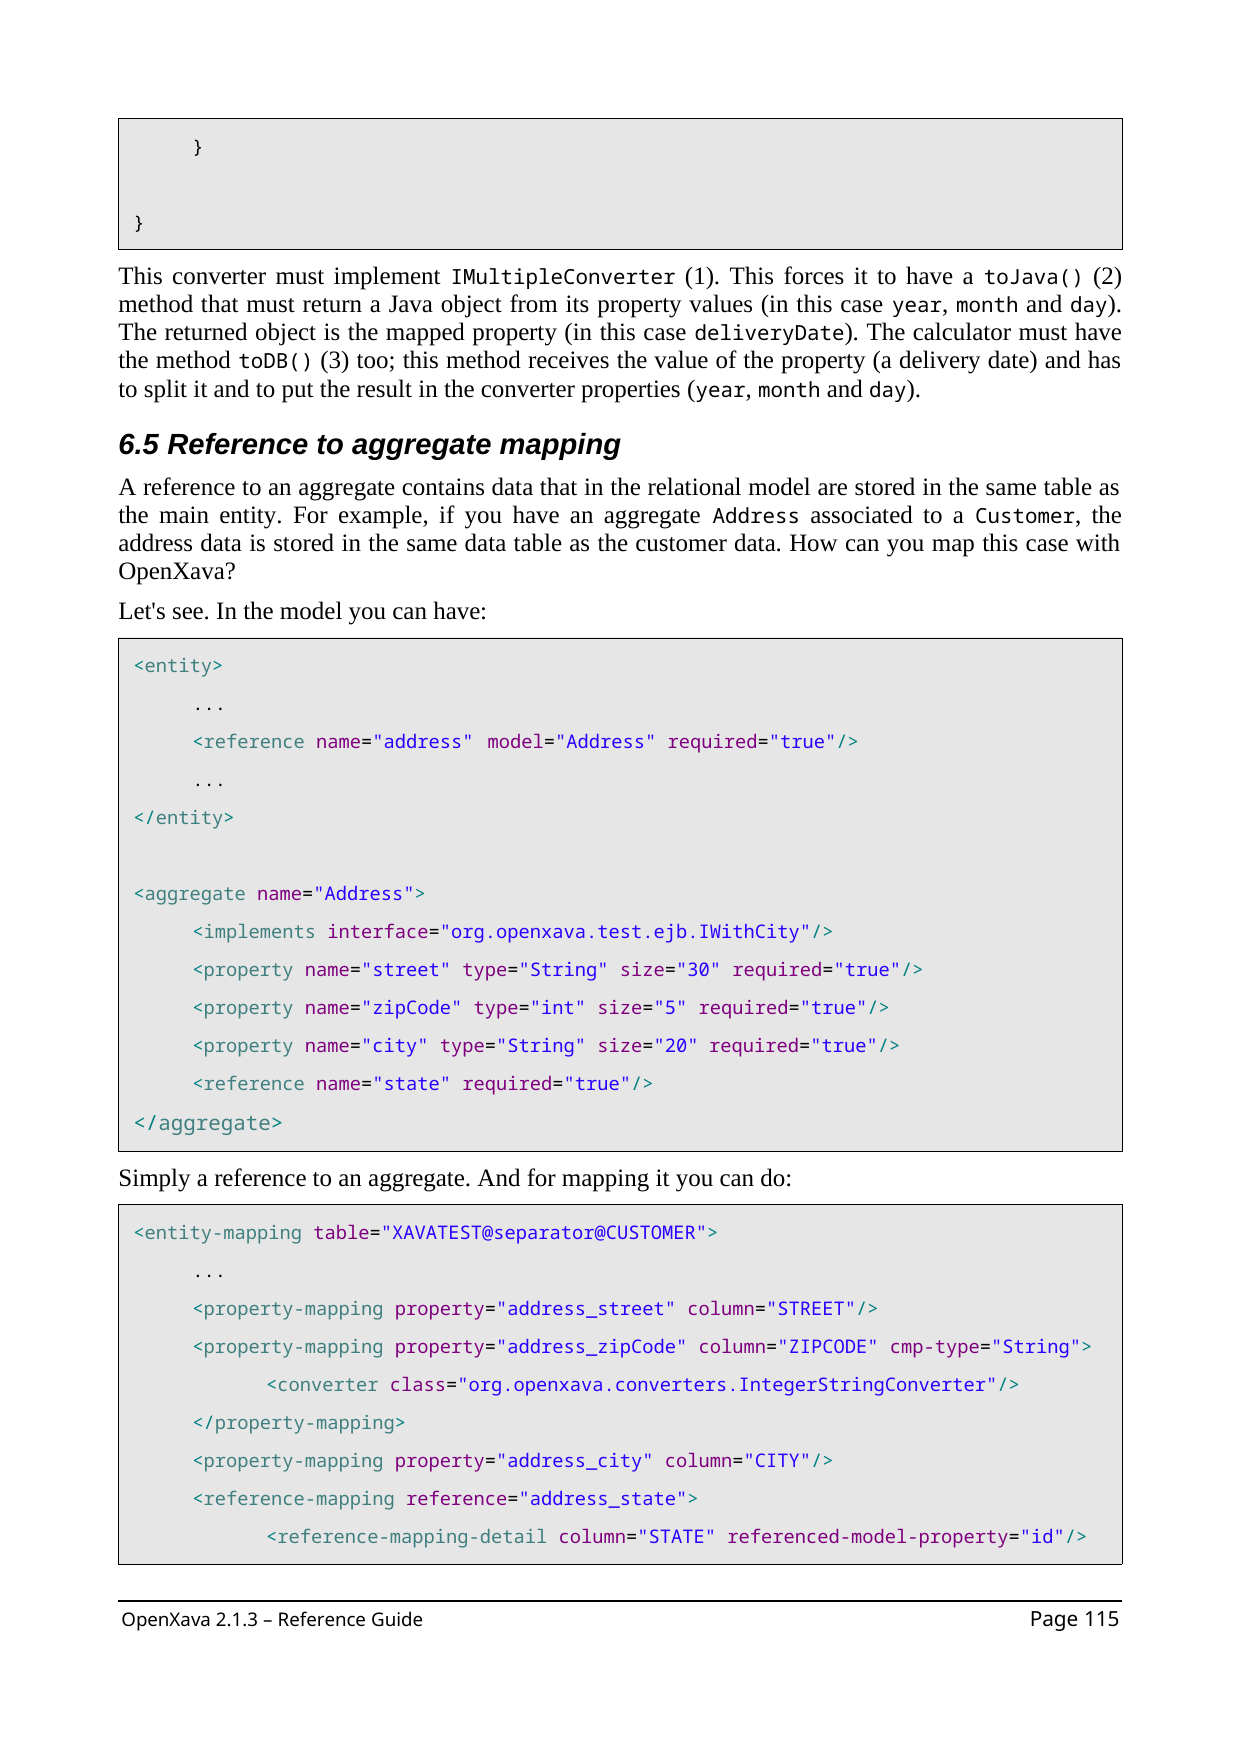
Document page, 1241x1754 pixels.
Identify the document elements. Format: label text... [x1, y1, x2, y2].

text <reference-mapping reference="address_state"> [119, 1471, 1122, 1508]
text Let's see. In the model you can have: [118, 597, 1122, 625]
text <entity-mapping table="XAVATEST@separator@CUSTOMER"> [119, 1205, 1122, 1242]
text <implements interface="org.openxava.test.ejb.IWithCity"/> [119, 903, 1122, 942]
text } [119, 119, 1122, 156]
text <property-mapping property="address_street" column="STREET"/> [119, 1280, 1122, 1318]
text </entity> [119, 789, 1122, 827]
text <reference-mapping-detail column="STATE" referenced-model-property="id"/> [119, 1508, 1122, 1564]
text <property name="zipCode" type="int" size="5" required="true"/> [119, 979, 1122, 1018]
subtitle Reference to aggregate mapping [118, 428, 1122, 461]
text <aggregate name="Address"> [119, 866, 1122, 903]
text </property-mapping> [119, 1394, 1122, 1432]
text <property name="street" type="String" size="30" required="true"/> [119, 942, 1122, 979]
text ... [119, 675, 1122, 713]
text } [119, 194, 1122, 249]
text Simply a reference to an aggregate. And for mapping it you can do: [118, 1164, 1122, 1192]
text <property-mapping property="address_zipCode" column="ZIPCODE" cmp-type="String"> [119, 1318, 1122, 1356]
text <reference name="state" required="true"/> [119, 1056, 1122, 1094]
text <entity> [119, 639, 1122, 675]
text <reference name="address" model="Address" required="true"/> [119, 713, 1122, 751]
text ... [119, 1242, 1122, 1280]
text <converter class="org.openxava.converters.IntegerStringConverter"/> [119, 1356, 1122, 1394]
text A reference to an aggregate contains data that in the relational model are stored in the same table as the main entity. For example, if you have an aggregate Address associated to a Customer, the address data is stored in the same data table as the customer data. How can you map this case with OpenXava? [118, 473, 1122, 585]
text </aggregate> [119, 1094, 1122, 1151]
text This converter must implement IMultipleConverter (1). This forces it to have a toJava() (2) method that must return a Java object from its property values (in this case year, month and day). The returned object is the mapped property (in this case deliveryDate). The calculator must have the method toDB() (3) too; this method receives the value of the property (a delivery date) and has to split it and to put the result in the converter properties (year, month and day). [118, 262, 1122, 403]
text <property name="city" type="String" size="20" required="true"/> [119, 1018, 1122, 1056]
text <property-mapping property="address_city" column="CITY"/> [119, 1432, 1122, 1471]
text ... [119, 751, 1122, 789]
